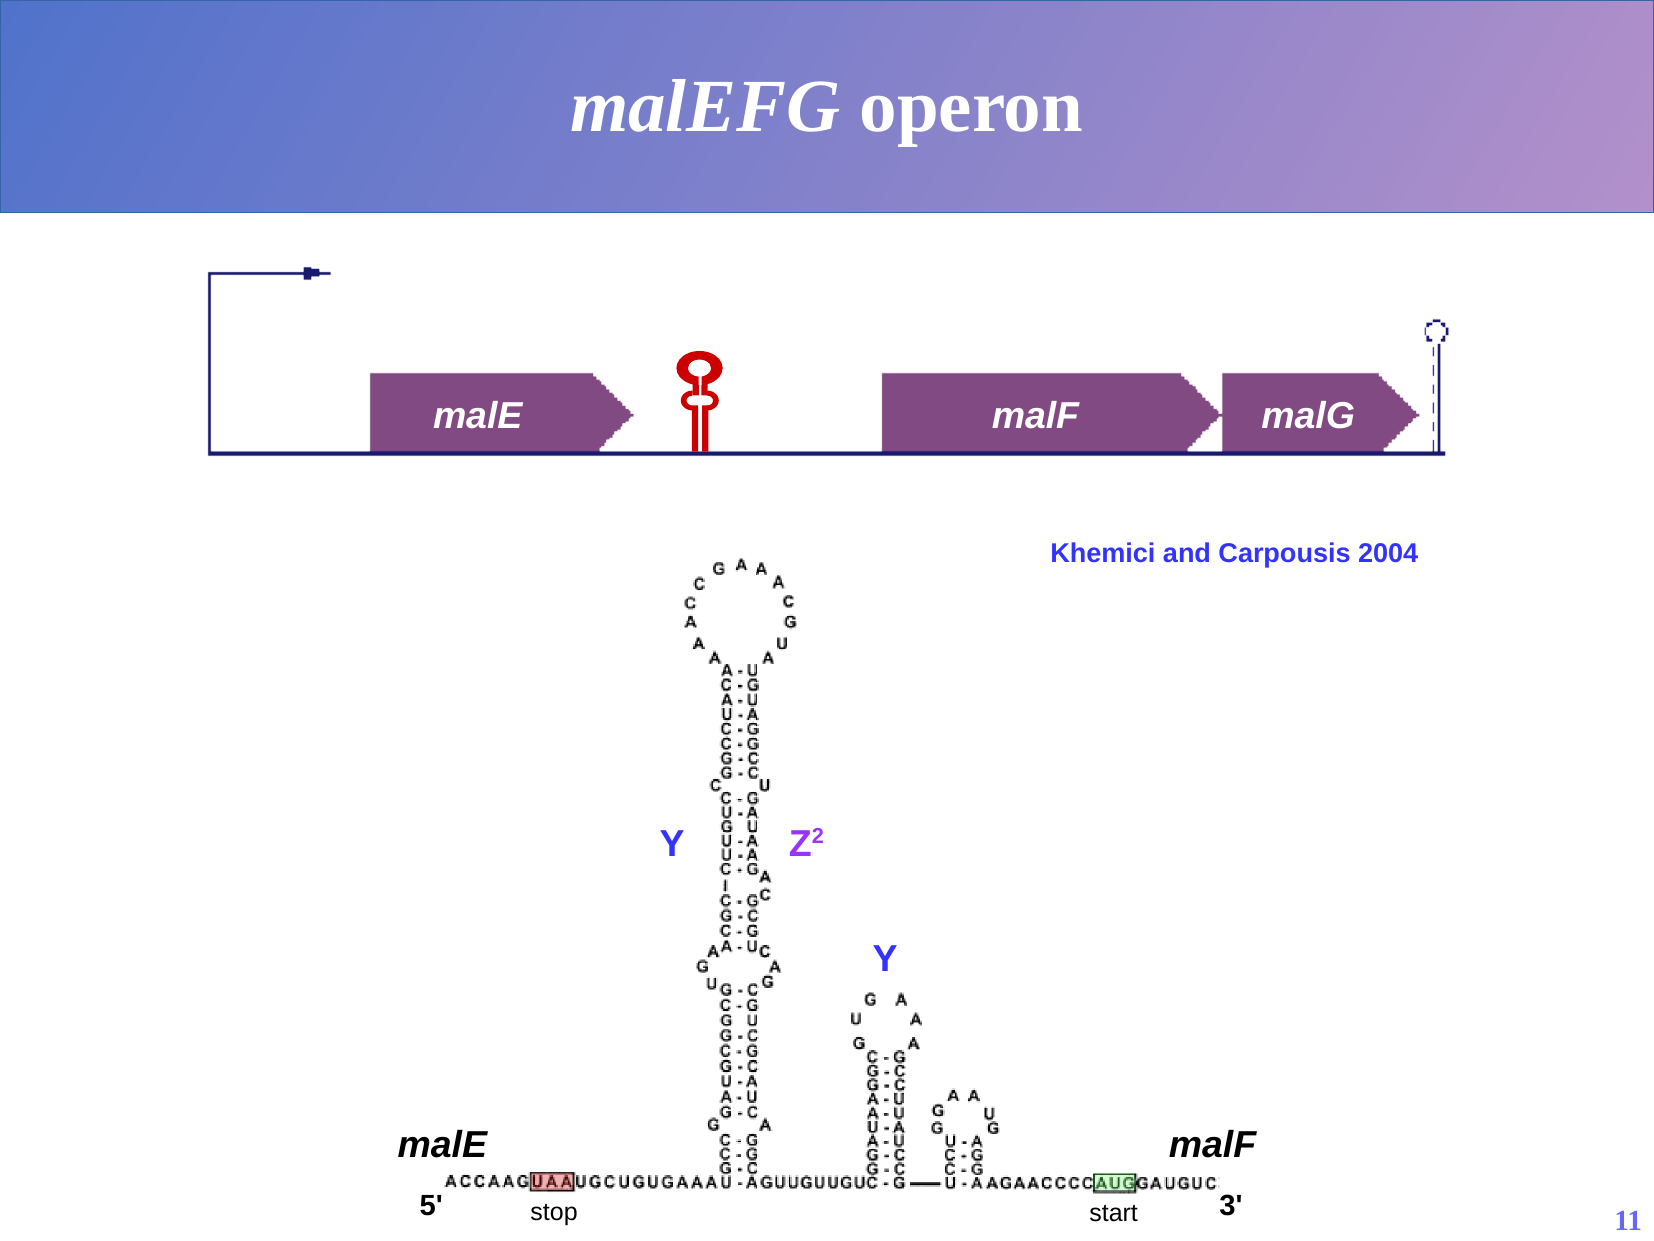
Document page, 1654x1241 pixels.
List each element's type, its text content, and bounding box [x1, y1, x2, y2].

text_box [531, 1173, 573, 1190]
text_box malE [418, 387, 548, 445]
text_box Z2 [774, 815, 854, 874]
text_box malG [1246, 387, 1376, 445]
text_box malF [1154, 1115, 1283, 1173]
text_box stop [515, 1190, 611, 1234]
text_box malE [383, 1115, 512, 1173]
text_box 3' [1204, 1181, 1265, 1229]
text_box [1093, 1173, 1135, 1191]
picture [416, 545, 1238, 1195]
text_box malF [977, 387, 1106, 445]
text_box Khemici and Carpousis 2004 [1035, 530, 1438, 576]
picture [179, 264, 1475, 502]
text_box [676, 350, 723, 452]
title malEFG operon [82, 23, 1571, 189]
text_box 5' [404, 1181, 465, 1229]
text_box Y [644, 815, 695, 873]
text_box start [1074, 1191, 1170, 1235]
text_box Y [858, 930, 908, 988]
